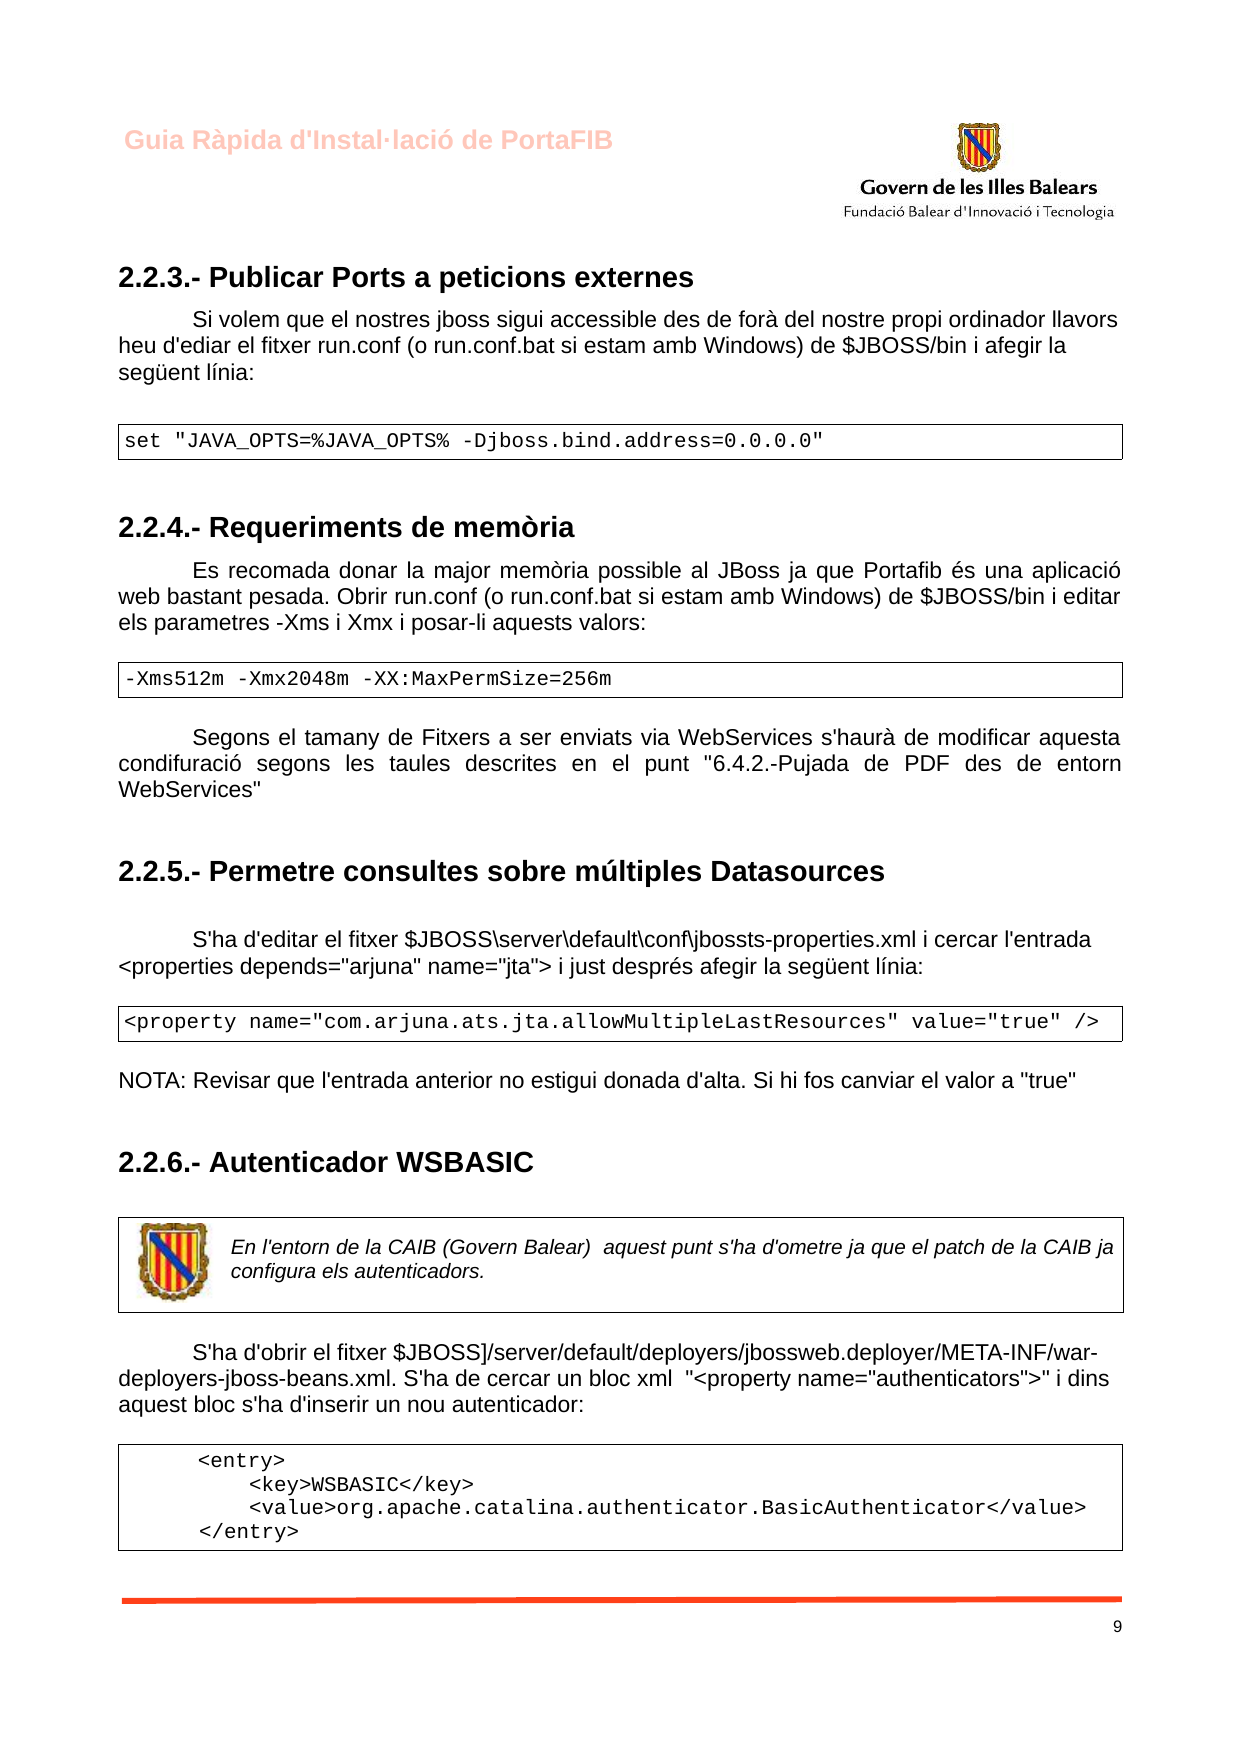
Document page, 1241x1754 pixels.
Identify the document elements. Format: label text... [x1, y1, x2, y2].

picture [134, 1223, 214, 1303]
text NOTA: Revisar que l'entrada anterior no estigui donada d'alta. Si hi fos canviar el valor a "true" [118, 1067, 1122, 1093]
subtitle Requeriments de memòria [118, 511, 1122, 544]
text Si volem que el nostres jboss sigui accessible des de forà del nostre propi ordinador llavors heu d'ediar el fitxer run.conf (o run.conf.bat si estam amb Windows) de $JBOSS/bin i afegir la següent línia: [118, 306, 1122, 385]
text Segons el tamany de Fitxers a ser enviats via WebServices s'haurà de modificar aquesta condifuració segons les taules descrites en el punt "6.4.2Pujada de PDF des de entorn WebServices" [118, 724, 1122, 803]
text Es recomada donar la major memòria possible al JBoss ja que Portafib és una aplicació web bastant pesada. Obrir run.conf (o run.conf.bat si estam amb Windows) de $JBOSS/bin i editar els parametres -Xms i Xmx i posar-li aquests valors: [118, 557, 1122, 636]
table_header En l'entorn de la CAIB (Govern Balear) aquest punt s'ha d'ometre ja que el patch de la CAIB ja configura els autenticadors. [225, 1218, 1123, 1312]
table_header <entry> <key>WSBASIC</key> <value>org.apache.catalina.authenticator.BasicAuthenticator</value> </entry> [119, 1445, 1122, 1550]
table_header <property name="com.arjuna.ats.jta.allowMultipleLastResources" value="true" /> [119, 1007, 1122, 1041]
table_header [119, 1218, 225, 1312]
text S'ha d'obrir el fitxer $JBOSS]/server/default/deployers/jbossweb.deployer/META-INF/war-deployers-jboss-beans.xml. S'ha de cercar un bloc xml "<property name="authenticators">" i dins aquest bloc s'ha d'inserir un nou autenticador: [118, 1339, 1122, 1418]
subtitle Publicar Ports a peticions externes [118, 260, 1122, 293]
subtitle Permetre consultes sobre múltiples Datasources [118, 854, 1122, 888]
table_header set "JAVA_OPTS=%JAVA_OPTS% -Djboss.bind.address=0.0.0.0" [119, 425, 1122, 459]
table_header -Xms512m -Xmx2048m -XX:MaxPermSize=256m [119, 663, 1122, 697]
text S'ha d'editar el fitxer $JBOSS\server\default\conf\jbossts-properties.xml i cercar l'entrada <properties depends="arjuna" name="jta"> i just després afegir la següent línia: [118, 926, 1122, 979]
picture [840, 123, 1117, 220]
subtitle Autenticador WSBASIC [118, 1145, 1122, 1178]
